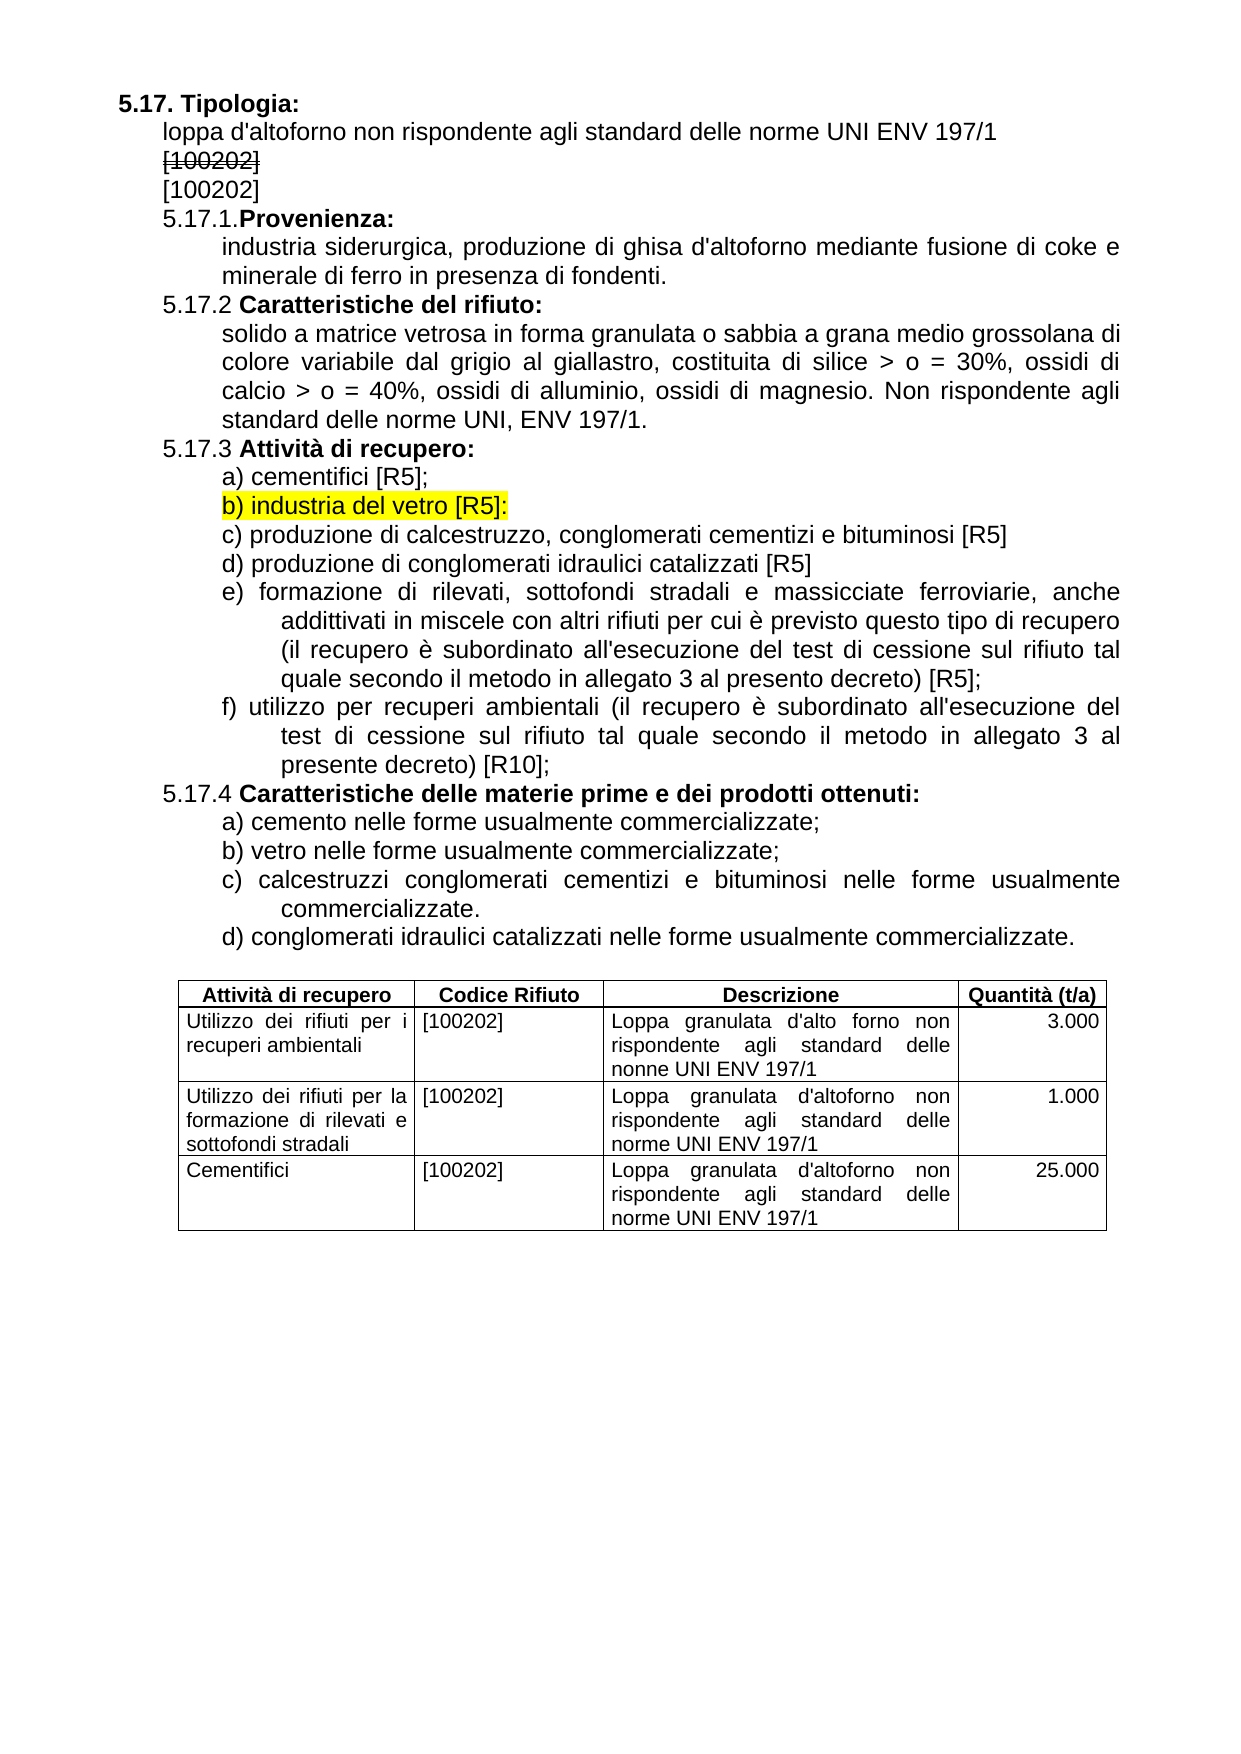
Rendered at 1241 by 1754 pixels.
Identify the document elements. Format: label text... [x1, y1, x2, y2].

text loppa d'altoforno non rispondente agli standard delle norme UNI ENV 197/1 [162, 117, 1122, 146]
text c) calcestruzzi conglomerati cementizi e bituminosi nelle forme usualmente commercializzate. [222, 865, 1122, 922]
table_header Quantità (t/a) [959, 981, 1106, 1006]
table_cell Utilizzo dei rifiuti per la formazione di rilevati e sottofondi stradali [179, 1082, 414, 1155]
table_cell 1.000 [959, 1082, 1106, 1155]
table_cell 3.000 [959, 1008, 1106, 1081]
text a) cemento nelle forme usualmente commercializzate; [222, 807, 1122, 836]
text a) cementifici [R5]; [222, 462, 1122, 491]
text [100202] [162, 175, 1122, 204]
text industria siderurgica, produzione di ghisa d'altoforno mediante fusione di coke e minerale di ferro in presenza di fondenti. [222, 232, 1122, 290]
text 5.17.1.Provenienza: [162, 204, 1122, 232]
text f) utilizzo per recuperi ambientali (il recupero è subordinato all'esecuzione del test di cessione sul rifiuto tal quale secondo il metodo in allegato 3 al presente decreto) [R10]; [222, 692, 1122, 779]
subtitle 5.17. Tipologia: [118, 89, 1122, 117]
text e) formazione di rilevati, sottofondi stradali e massicciate ferroviarie, anche addittivati in miscele con altri rifiuti per cui è previsto questo tipo di recupero (il recupero è subordinato all'esecuzione del test di cessione sul rifiuto tal quale secondo il metodo in allegato 3 al presento decreto) [R5]; [222, 577, 1122, 692]
table_cell [100202] [415, 1082, 603, 1155]
text 5.17.3 Attività di recupero: [162, 434, 1122, 462]
table_cell [100202] [415, 1156, 603, 1230]
table_cell Cementifici [179, 1156, 414, 1230]
text b) industria del vetro [R5]: [222, 491, 1122, 520]
table_cell Loppa granulata d'alto forno non rispondente agli standard delle nonne UNI ENV 197/1 [604, 1008, 958, 1081]
table_cell 25.000 [959, 1156, 1106, 1230]
text d) conglomerati idraulici catalizzati nelle forme usualmente commercializzate. [222, 922, 1122, 951]
text c) produzione di calcestruzzo, conglomerati cementizi e bituminosi [R5] [222, 520, 1122, 549]
table_header Attività di recupero [179, 981, 414, 1006]
text b) vetro nelle forme usualmente commercializzate; [222, 836, 1122, 865]
table_header Codice Rifiuto [415, 981, 603, 1006]
table_header Descrizione [604, 981, 958, 1006]
table_cell Loppa granulata d'altoforno non rispondente agli standard delle norme UNI ENV 197/1 [604, 1082, 958, 1155]
text [100202] [162, 146, 1122, 175]
table_cell Loppa granulata d'altoforno non rispondente agli standard delle norme UNI ENV 197/1 [604, 1156, 958, 1230]
text 5.17.2 Caratteristiche del rifiuto: [162, 290, 1122, 319]
text d) produzione di conglomerati idraulici catalizzati [R5] [222, 549, 1122, 577]
table_cell [100202] [415, 1008, 603, 1081]
table_cell Utilizzo dei rifiuti per i recuperi ambientali [179, 1008, 414, 1081]
text 5.17.4 Caratteristiche delle materie prime e dei prodotti ottenuti: [162, 779, 1122, 807]
text solido a matrice vetrosa in forma granulata o sabbia a grana medio grossolana di colore variabile dal grigio al giallastro, costituita di silice > o = 30%, ossidi di calcio > o = 40%, ossidi di alluminio, ossidi di magnesio. Non rispondente agli standard delle norme UNI, ENV 197/1. [222, 319, 1122, 434]
